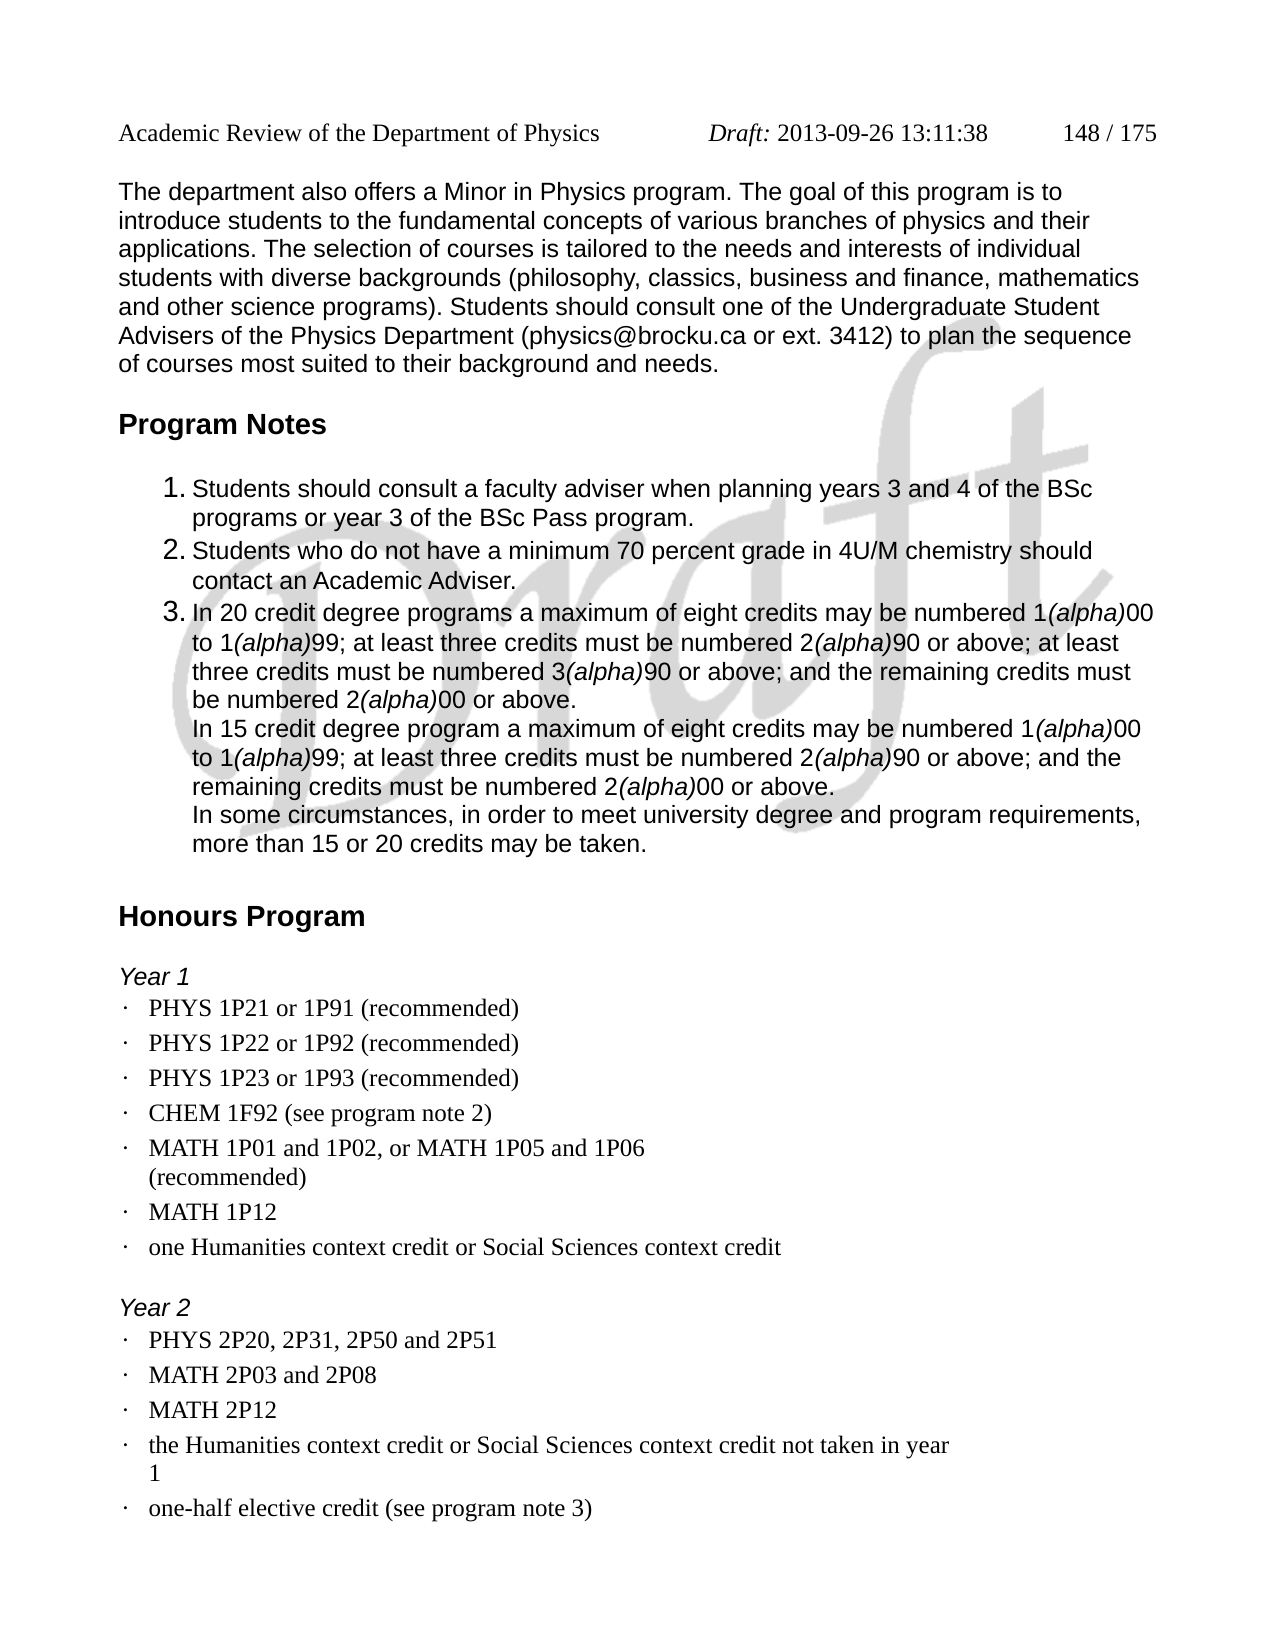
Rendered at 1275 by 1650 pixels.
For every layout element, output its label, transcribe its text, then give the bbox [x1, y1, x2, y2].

table_cell MATH 1P12 [145, 1194, 811, 1229]
table_cell MATH 2P03 and 2P08 [145, 1357, 962, 1392]
picture [118, 990, 1157, 1264]
table_cell · [118, 1392, 145, 1427]
table_cell · [118, 1490, 145, 1525]
table_cell one Humanities context credit or Social Sciences context credit [145, 1229, 811, 1264]
table_cell · [118, 1194, 145, 1229]
table_cell · [118, 1229, 145, 1264]
table_cell the Humanities context credit or Social Sciences context credit not taken in year 1 [145, 1427, 962, 1490]
table_cell PHYS 1P23 or 1P93 (recommended) [145, 1060, 811, 1095]
table_cell PHYS 1P22 or 1P92 (recommended) [145, 1025, 811, 1060]
table_cell · [118, 1095, 145, 1130]
table_header PHYS 1P21 or 1P91 (recommended) [145, 990, 811, 1025]
table_cell MATH 2P12 [145, 1392, 962, 1427]
list Students should consult a faculty adviser when planning years 3 and 4 of the BSc programs or year 3 of the BSc Pass program. [162, 470, 1157, 532]
text Year 2 [118, 1264, 1157, 1322]
table_cell · [118, 1060, 145, 1095]
table_cell CHEM 1F92 (see program note 2) [145, 1095, 811, 1130]
picture [118, 118, 1157, 177]
table_header · [118, 1322, 145, 1357]
table_cell · [118, 1427, 145, 1490]
text The department also offers a Minor in Physics program. The goal of this program is to introduce students to the fundamental concepts of various branches of physics and their applications. The selection of courses is tailored to the needs and interests of individual students with diverse backgrounds (philosophy, classics, business and finance, mathematics and other science programs). Students should consult one of the Undergraduate Student Advisers of the Physics Department (physics@brocku.ca or ext. 3412) to plan the sequence of courses most suited to their background and needs. Program Notes [118, 177, 1157, 440]
table_header · [118, 990, 145, 1025]
table_cell one-half elective credit (see program note 3) [145, 1490, 962, 1525]
table_cell · [118, 1025, 145, 1060]
table_cell MATH 1P01 and 1P02, or MATH 1P05 and 1P06 (recommended) [145, 1130, 811, 1194]
table_header PHYS 2P20, 2P31, 2P50 and 2P51 [145, 1322, 962, 1357]
picture [118, 1322, 1157, 1532]
picture [118, 440, 1157, 871]
list Students who do not have a minimum 70 percent grade in 4U/M chemistry should contact an Academic Adviser. [162, 532, 1157, 594]
table_cell · [118, 1130, 145, 1194]
table_cell · [118, 1357, 145, 1392]
text Honours Program Year 1 [118, 871, 1157, 990]
list In 20 credit degree programs a maximum of eight credits may be numbered 1(alpha)00 to 1(alpha)99; at least three credits must be numbered 2(alpha)90 or above; at least three credits must be numbered 3(alpha)90 or above; and the remaining credits must be numbered 2(alpha)00 or above. In 15 credit degree program a maximum of eight credits may be numbered 1(alpha)00 to 1(alpha)99; at least three credits must be numbered 2(alpha)90 or above; and the remaining credits must be numbered 2(alpha)00 or above. In some circumstances, in order to meet university degree and program requirements, more than 15 or 20 credits may be taken. [162, 594, 1157, 858]
